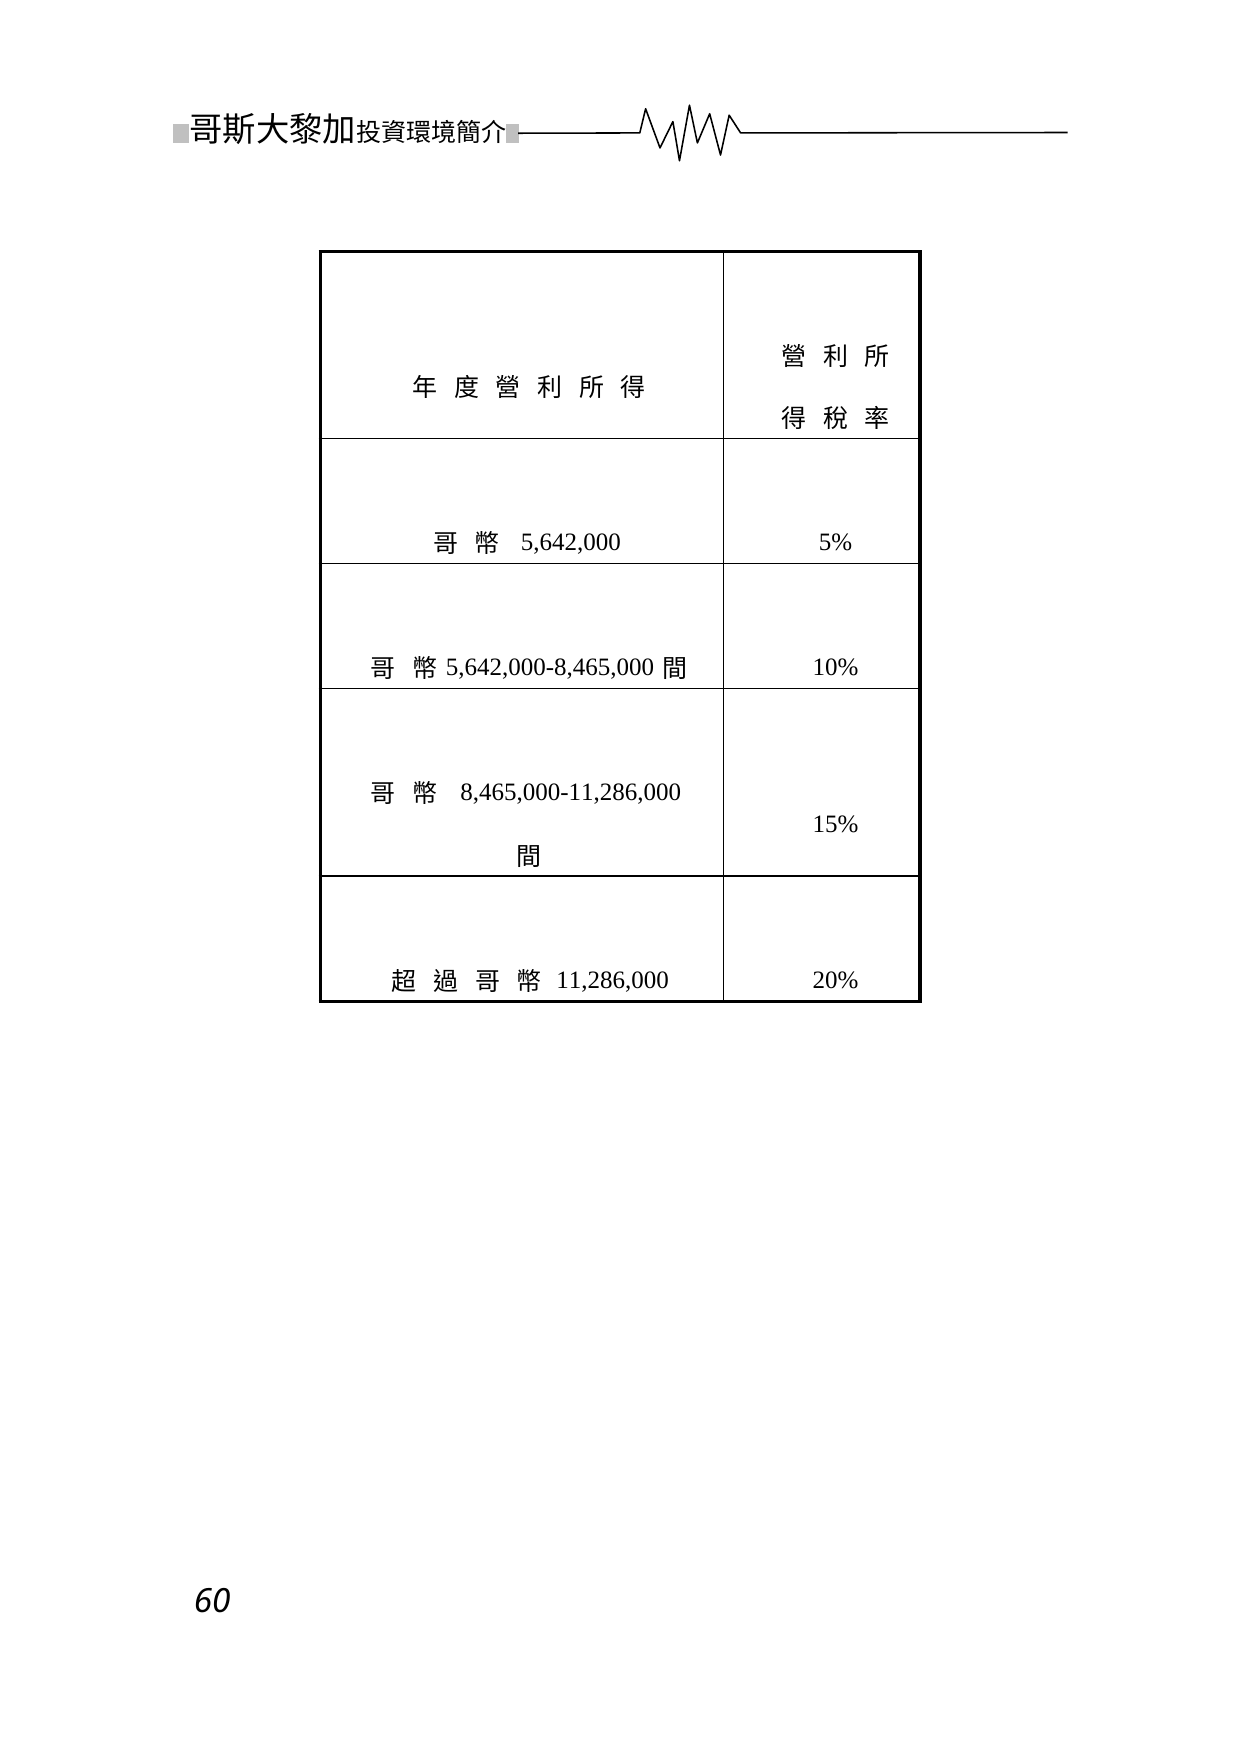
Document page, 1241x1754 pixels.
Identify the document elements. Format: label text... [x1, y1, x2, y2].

table_cell 哥幣8,465,000-11,286,000間 [322, 689, 723, 875]
table_cell 10% [724, 564, 918, 688]
table_header 營利所得稅率 [724, 253, 918, 438]
table_cell 哥幣5,642,000-8,465,000間 [322, 564, 723, 688]
table_cell 15% [724, 689, 918, 875]
table_cell 20% [724, 877, 918, 1000]
table_header 年度營利所得 [322, 253, 723, 438]
table_cell 哥幣5,642,000 [322, 439, 723, 563]
table_cell 5% [724, 439, 918, 563]
table_cell 超過哥幣11,286,000 [322, 877, 723, 1000]
